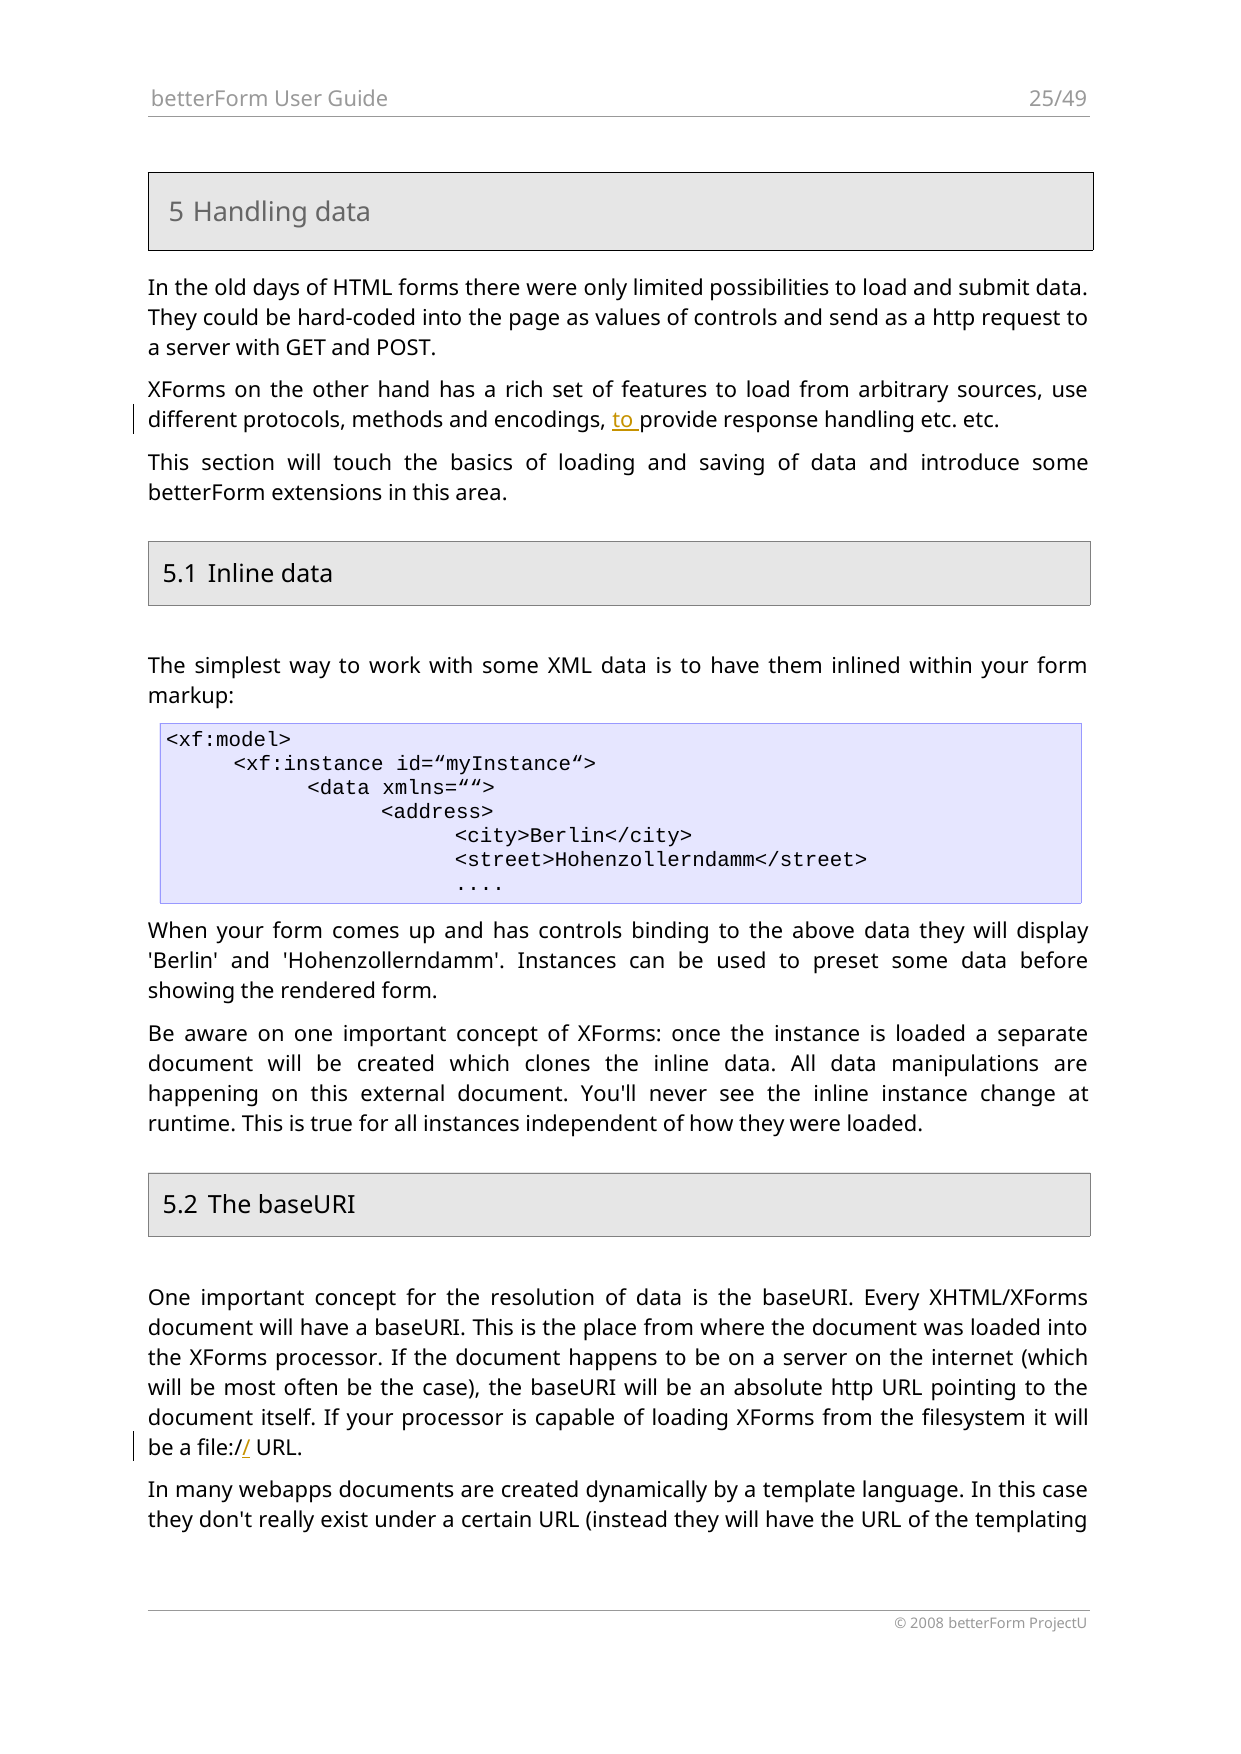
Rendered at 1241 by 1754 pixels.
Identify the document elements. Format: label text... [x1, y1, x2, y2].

text In many webapps documents are created dynamically by a template language. In this case they don't really exist under a certain URL (instead they will have the URL of the templating [148, 1474, 1090, 1534]
text <xf:model> <xf:instance id=“myInstance“> <data xmlns=““> <address> <city>Berlin</city> <street>Hohenzollerndamm</street> .... [161, 724, 1081, 903]
text When your form comes up and has controls binding to the above data they will display 'Berlin' and 'Hohenzollerndamm'. Instances can be used to preset some data before showing the rendered form. [148, 915, 1090, 1005]
text Be aware on one important concept of XForms: once the instance is loaded a separate document will be created which clones the inline data. All data manipulations are happening on this external document. You'll never see the inline instance change at runtime. This is true for all instances independent of how they were loaded. [148, 1018, 1090, 1138]
subtitle Handling data [149, 173, 1093, 250]
text XForms on the other hand has a rich set of features to load from arbitrary sources, use different protocols, methods and encodings, to provide response handling etc. etc. [148, 374, 1090, 434]
text In the old days of HTML forms there were only limited possibilities to load and submit data. They could be hard-coded into the page as values of controls and send as a http request to a server with GET and POST. [148, 271, 1090, 361]
subtitle Inline data [149, 542, 1090, 605]
text One important concept for the resolution of data is the baseURI. Every XHTML/XForms document will have a baseURI. This is the place from where the document was loaded into the XForms processor. If the document happens to be on a server on the internet (which will be most often be the case), the baseURI will be an absolute http URL pointing to the document itself. If your processor is capable of loading XForms from the filesystem it will be a file:// URL. [148, 1281, 1090, 1461]
text The simplest way to work with some XML data is to have them inlined within your form markup: [148, 650, 1090, 710]
text This section will touch the basics of loading and saving of data and introduce some betterForm extensions in this area. [148, 446, 1090, 506]
subtitle The baseURI [149, 1174, 1090, 1236]
